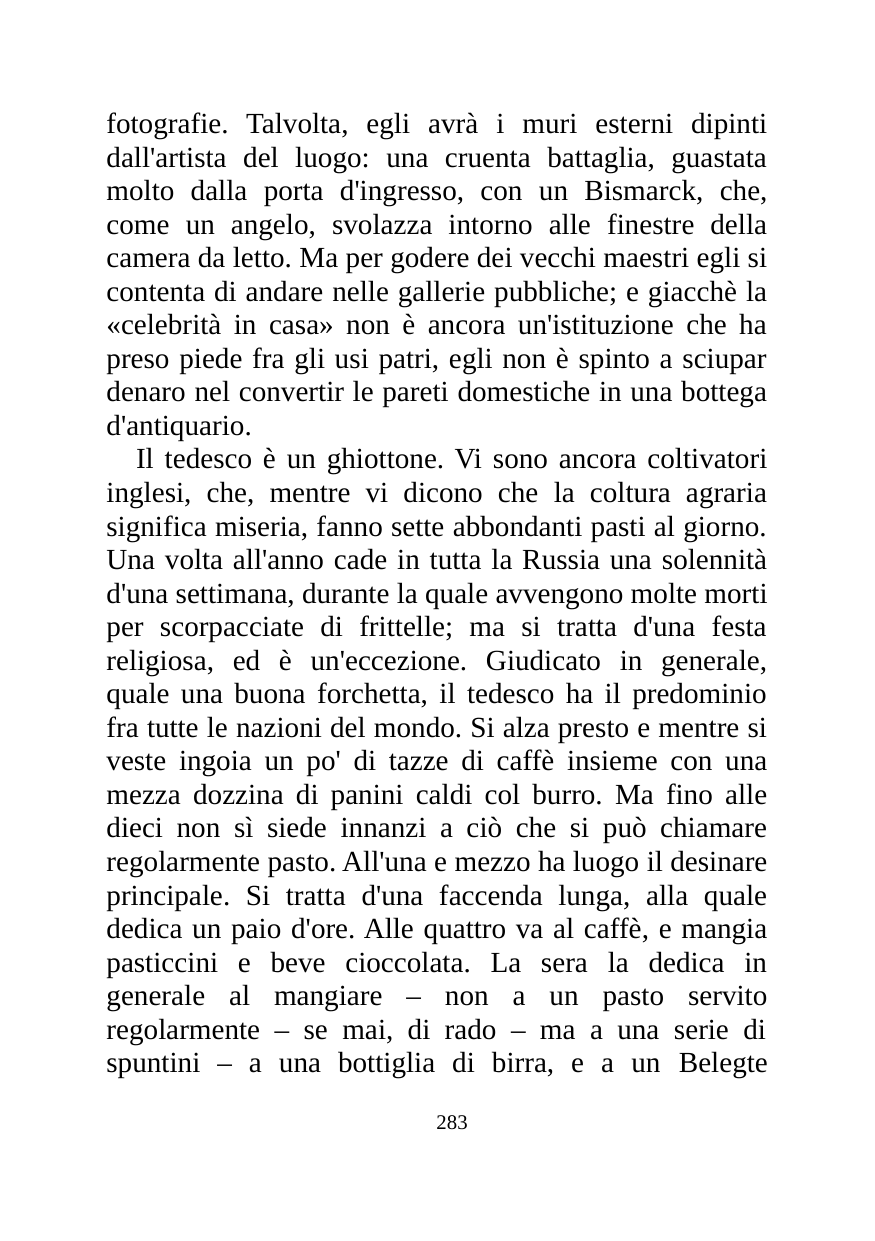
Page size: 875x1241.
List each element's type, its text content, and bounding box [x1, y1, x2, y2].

text fotografie. Talvolta, egli avrà i muri esterni dipinti dall'artista del luogo: una cruenta battaglia, guastata molto dalla porta d'ingresso, con un Bismarck, che, come un angelo, svolazza intorno alle finestre della camera da letto. Ma per godere dei vecchi maestri egli si contenta di andare nelle gallerie pubbliche; e giacchè la «celebrità in casa» non è ancora un'istituzione che ha preso piede fra gli usi patri, egli non è spinto a sciupar denaro nel convertir le pareti domestiche in una bottega d'antiquario. [106, 106, 768, 442]
text Il tedesco è un ghiottone. Vi sono ancora coltivatori inglesi, che, mentre vi dicono che la coltura agraria significa miseria, fanno sette abbondanti pasti al giorno. Una volta all'anno cade in tutta la Russia una solennità d'una settimana, durante la quale avvengono molte morti per scorpacciate di frittelle; ma si tratta d'una festa religiosa, ed è un'eccezione. Giudicato in generale, quale una buona forchetta, il tedesco ha il predominio fra tutte le nazioni del mondo. Si alza presto e mentre si veste ingoia un po' di tazze di caffè insieme con una mezza dozzina di panini caldi col burro. Ma fino alle dieci non sì siede innanzi a ciò che si può chiamare regolarmente pasto. All'una e mezzo ha luogo il desinare principale. Si tratta d'una faccenda lunga, alla quale dedica un paio d'ore. Alle quattro va al caffè, e mangia pasticcini e beve cioccolata. La sera la dedica in generale al mangiare – non a un pasto servito regolarmente – se mai, di rado – ma a una serie di spuntini – a una bottiglia di birra, e a un Belegte [106, 442, 768, 1079]
